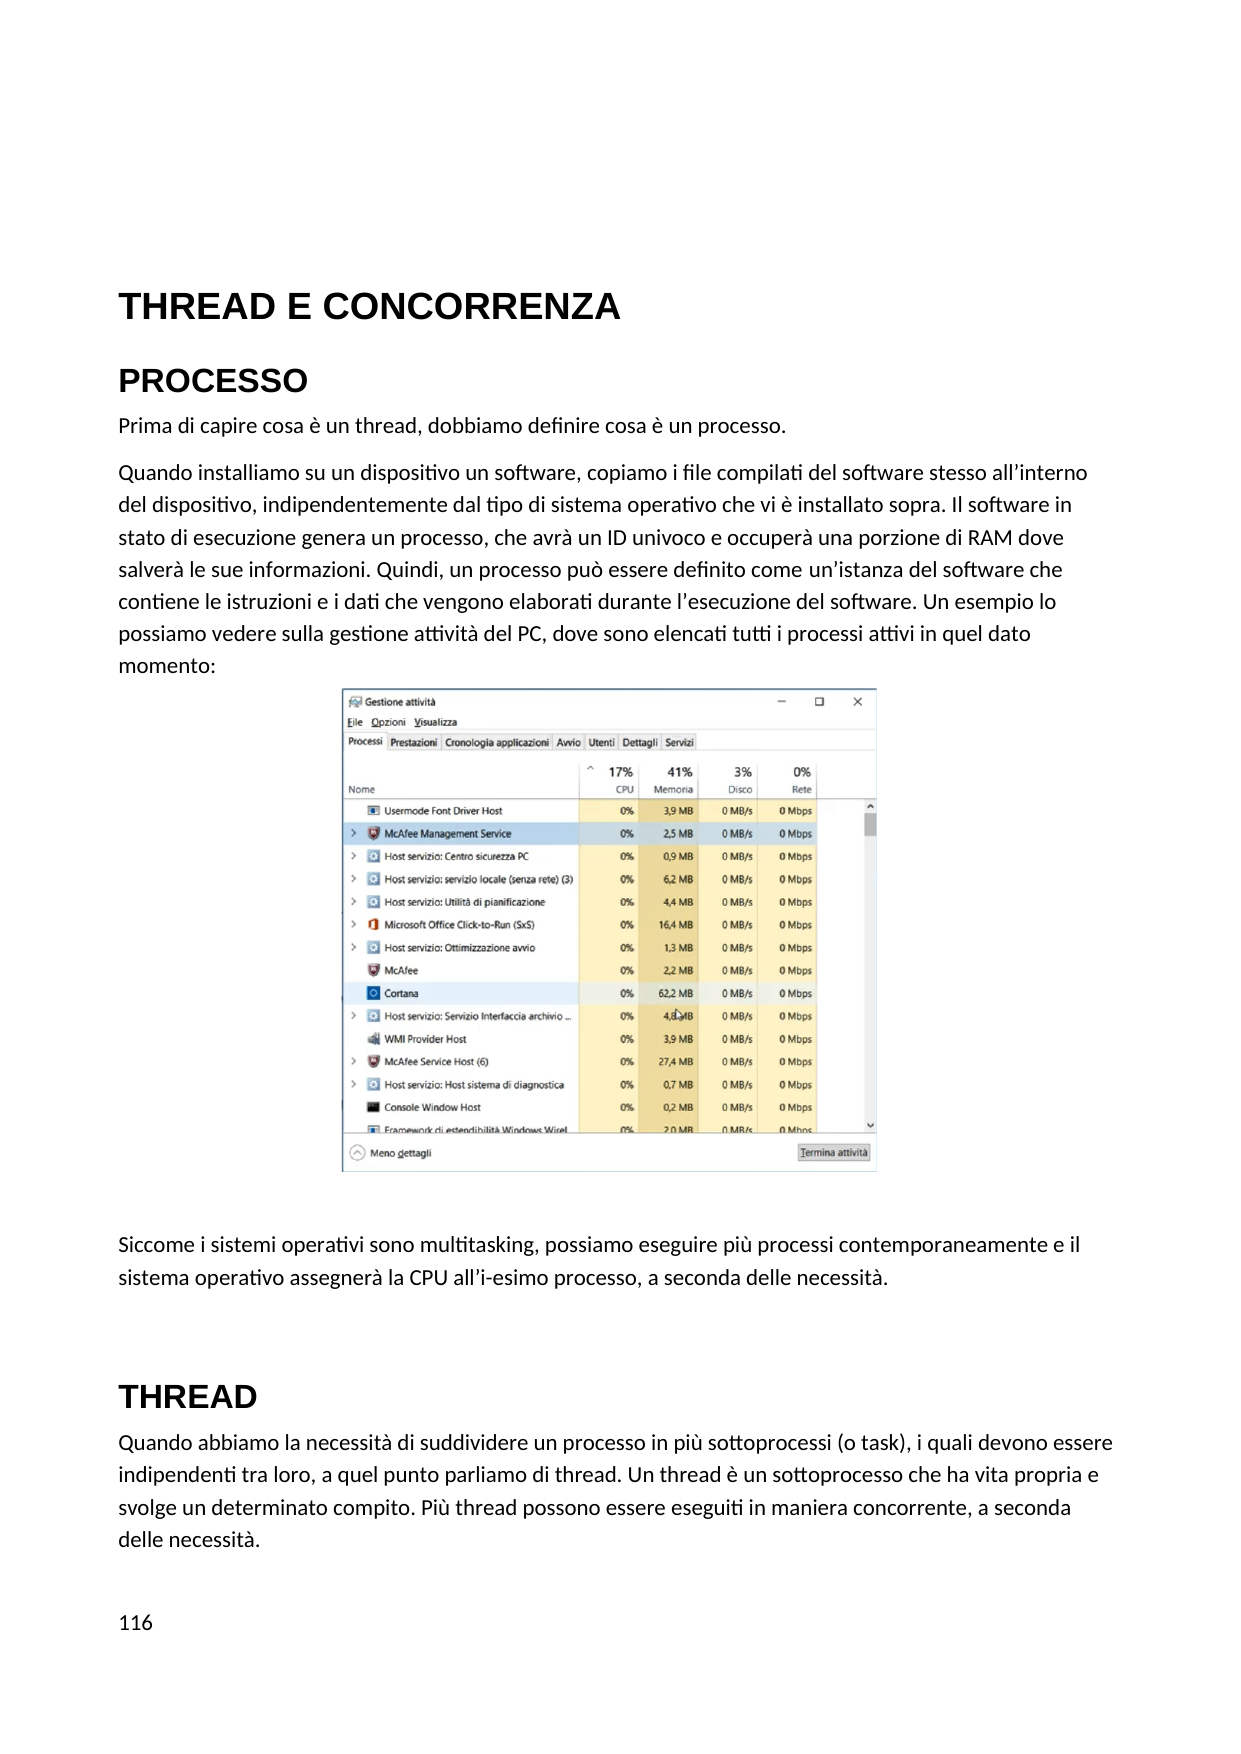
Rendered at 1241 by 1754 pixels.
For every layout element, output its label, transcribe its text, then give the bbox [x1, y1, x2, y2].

subtitle PROCESSO [118, 360, 1122, 399]
text Quando installiamo su un dispositivo un software, copiamo i file compilati del software stesso all’interno del dispositivo, indipendentemente dal tipo di sistema operativo che vi è installato sopra. Il software in stato di esecuzione genera un processo, che avrà un ID univoco e occuperà una porzione di RAM dove salverà le sue informazioni. Quindi, un processo può essere definito come un’istanza del software che contiene le istruzioni e i dati che vengono elaborati durante l’esecuzione del software. Un esempio lo possiamo vedere sulla gestione attività del PC, dove sono elencati tutti i processi attivi in quel dato momento: [118, 458, 1122, 679]
text Prima di capire cosa è un thread, dobbiamo definire cosa è un processo. [118, 412, 1122, 439]
text Quando abbiamo la necessità di suddividere un processo in più sottoprocessi (o task), i quali devono essere indipendenti tra loro, a quel punto parliamo di thread. Un thread è un sottoprocesso che ha vita propria e svolge un determinato compito. Più thread possono essere eseguiti in maniera concorrente, a seconda delle necessità. [118, 1428, 1122, 1553]
subtitle THREAD E CONCORRENZA [118, 283, 1122, 327]
picture [341, 688, 877, 1172]
subtitle THREAD [118, 1377, 1122, 1416]
text Siccome i sistemi operativi sono multitasking, possiamo eseguire più processi contemporaneamente e il sistema operativo assegnerà la CPU all’i-esimo processo, a seconda delle necessità. [118, 1231, 1122, 1291]
